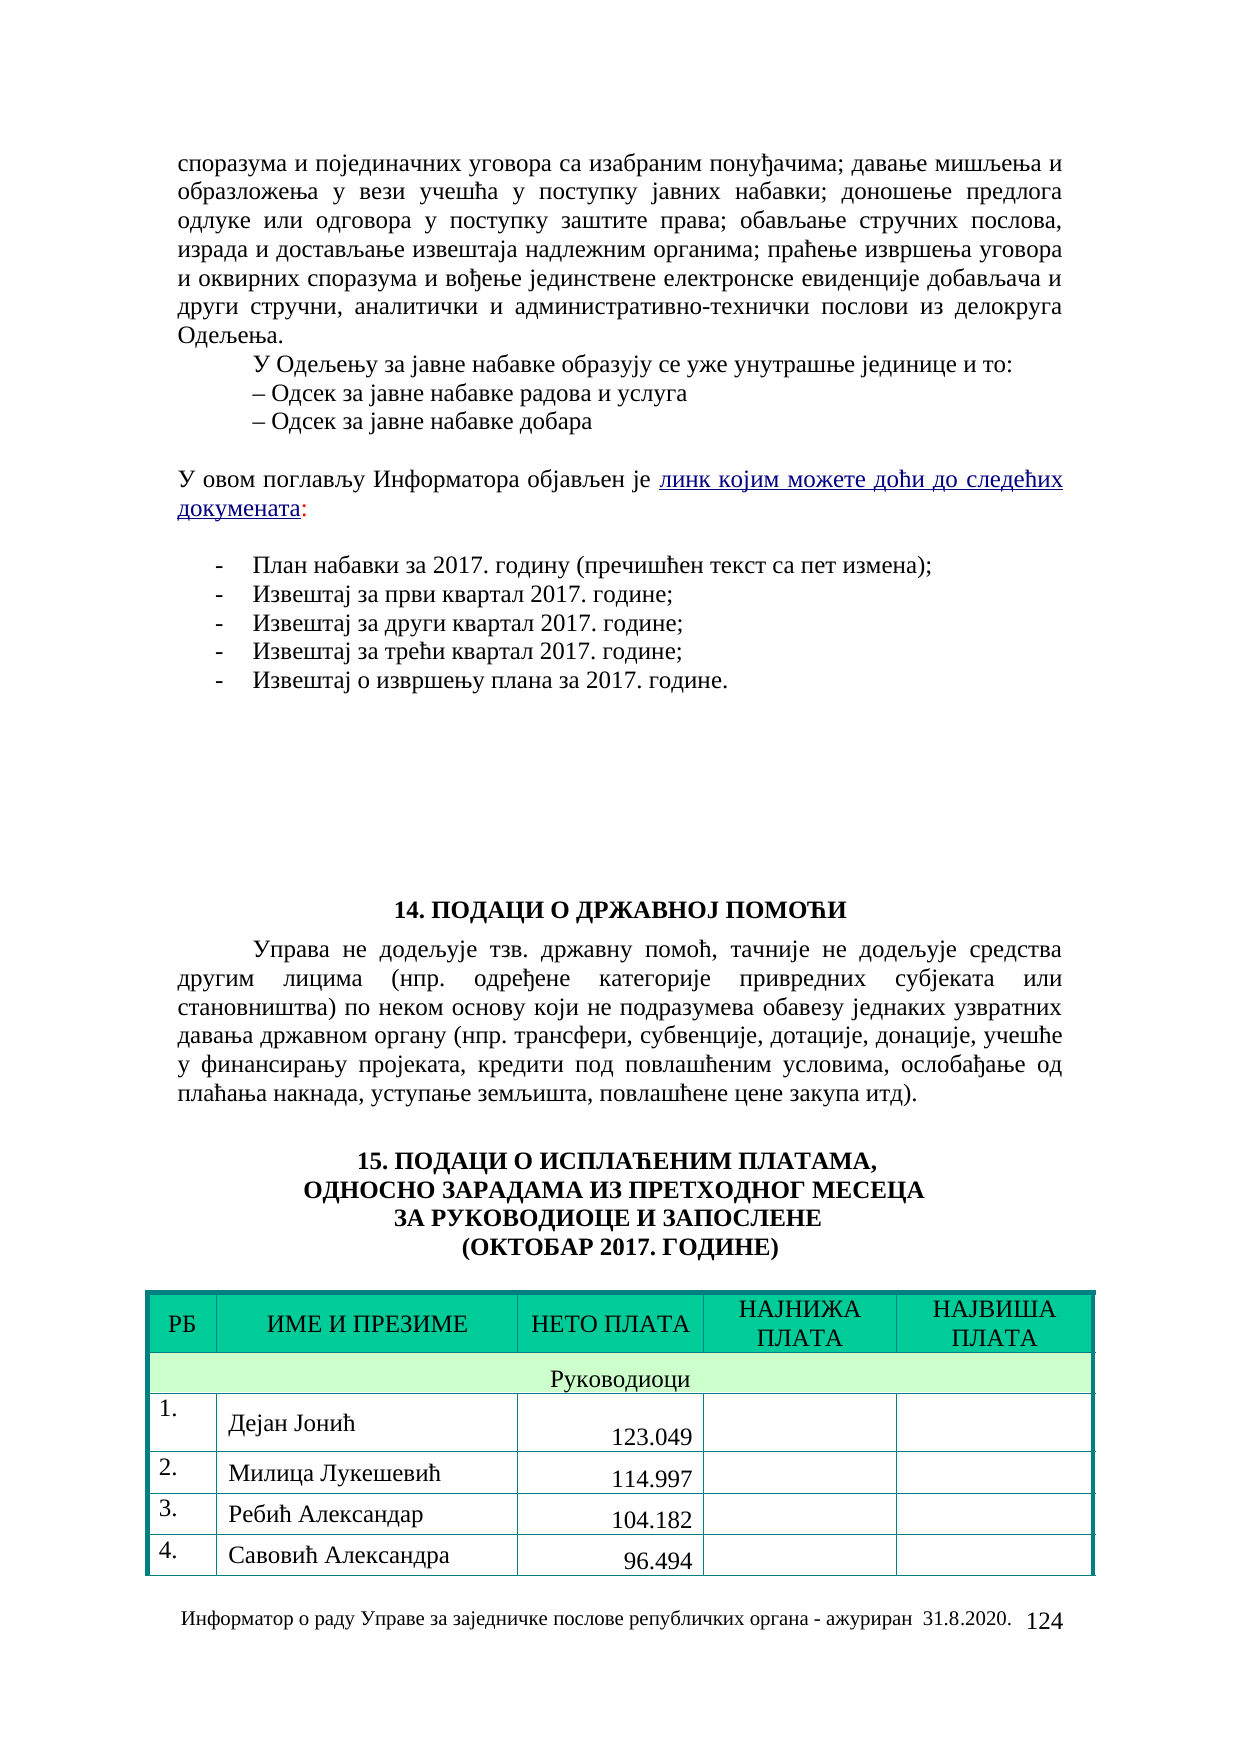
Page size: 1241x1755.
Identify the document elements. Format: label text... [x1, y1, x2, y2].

text ЗА РУКОВОДИОЦЕ И ЗАПОСЛЕНЕ [177, 1203, 1063, 1232]
list План набавки за 2017. годину (пречишћен текст са пет измена); [215, 550, 1063, 579]
text споразума и појединачних уговора са изабраним понуђачима; давање мишљења и образложења у вези учешћа у поступку јавних набавки; доношење предлога одлуке или одговора у поступку заштите права; обављање стручних послова, израда и достављање извештаја надлежним органима; праћење извршења уговора и оквирних споразума и вођење јединствене електронске евиденције добављача и други стручни, аналитички и административно-технички послови из делокруга Одељења. [177, 148, 1063, 349]
text – Одсек за јавне набавке добара [177, 406, 1063, 435]
table_cell Ребић Александар [217, 1494, 517, 1534]
list Извештај за трећи квартал 2017. године; [215, 636, 1063, 665]
list Извештај за први квартал 2017. године; [215, 579, 1063, 608]
table_cell 1. [150, 1394, 216, 1451]
text ОДНОСНО ЗАРАДАМА ИЗ ПРЕТХОДНОГ МЕСЕЦА [177, 1175, 1063, 1203]
table_cell 104.182 [518, 1494, 703, 1534]
table_cell Руководиоци [150, 1353, 1091, 1392]
table_cell 123.049 [518, 1394, 703, 1451]
table_header НЕТО ПЛАТА [518, 1295, 703, 1352]
table_cell [704, 1452, 896, 1492]
table_header РБ [150, 1295, 216, 1352]
table_cell Савовић Александра [217, 1535, 517, 1575]
table_cell [704, 1494, 896, 1534]
table_cell Милица Лукешевић [217, 1452, 517, 1492]
table_cell [897, 1535, 1091, 1575]
table_cell Дејан Јонић [217, 1394, 517, 1451]
table_cell 2. [150, 1452, 216, 1492]
table_cell 114.997 [518, 1452, 703, 1492]
list Извештај за други квартал 2017. године; [215, 608, 1063, 636]
text У овом поглављу Информатора објављен је линк којим можете доћи до следећих докумената: [177, 464, 1063, 521]
text (ОКТОБАР 2017. ГОДИНЕ) [177, 1232, 1063, 1261]
list Извештај о извршењу плана за 2017. године. [215, 665, 1063, 694]
text Управа не додељује тзв. државну помоћ, тачније не додељује средства другим лицима (нпр. одређене категорије привредних субјеката или становништва) по неком основу који не подразумева обавезу једнаких узвратних давања државном органу (нпр. трансфери, субвенције, дотације, донације, учешће у финансирању пројеката, кредити под повлашћеним условима, ослобађање од плаћања накнада, уступање земљишта, повлашћене цене закупа итд). [177, 934, 1063, 1107]
table_header ИМЕ И ПРЕЗИМЕ [217, 1295, 517, 1352]
table_cell [704, 1394, 896, 1451]
table_cell [897, 1494, 1091, 1534]
text 15. ПОДАЦИ О ИСПЛАЋЕНИМ ПЛАТАМА, [177, 1146, 1063, 1175]
table_cell [897, 1394, 1091, 1451]
text У Одељењу за јавне набавке образују се уже унутрашње јединице и то: [177, 349, 1063, 378]
table_cell [704, 1535, 896, 1575]
text 14. ПОДАЦИ О ДРЖАВНОЈ ПОМОЋИ [177, 895, 1063, 924]
table_cell 3. [150, 1494, 216, 1534]
table_header НАЈВИША ПЛАТА [897, 1295, 1091, 1352]
table_cell 4. [150, 1535, 216, 1575]
table_cell [897, 1452, 1091, 1492]
table_header НАЈНИЖА ПЛАТА [704, 1295, 896, 1352]
text – Одсек за јавне набавке радова и услуга [177, 378, 1063, 406]
table_cell 96.494 [518, 1535, 703, 1575]
